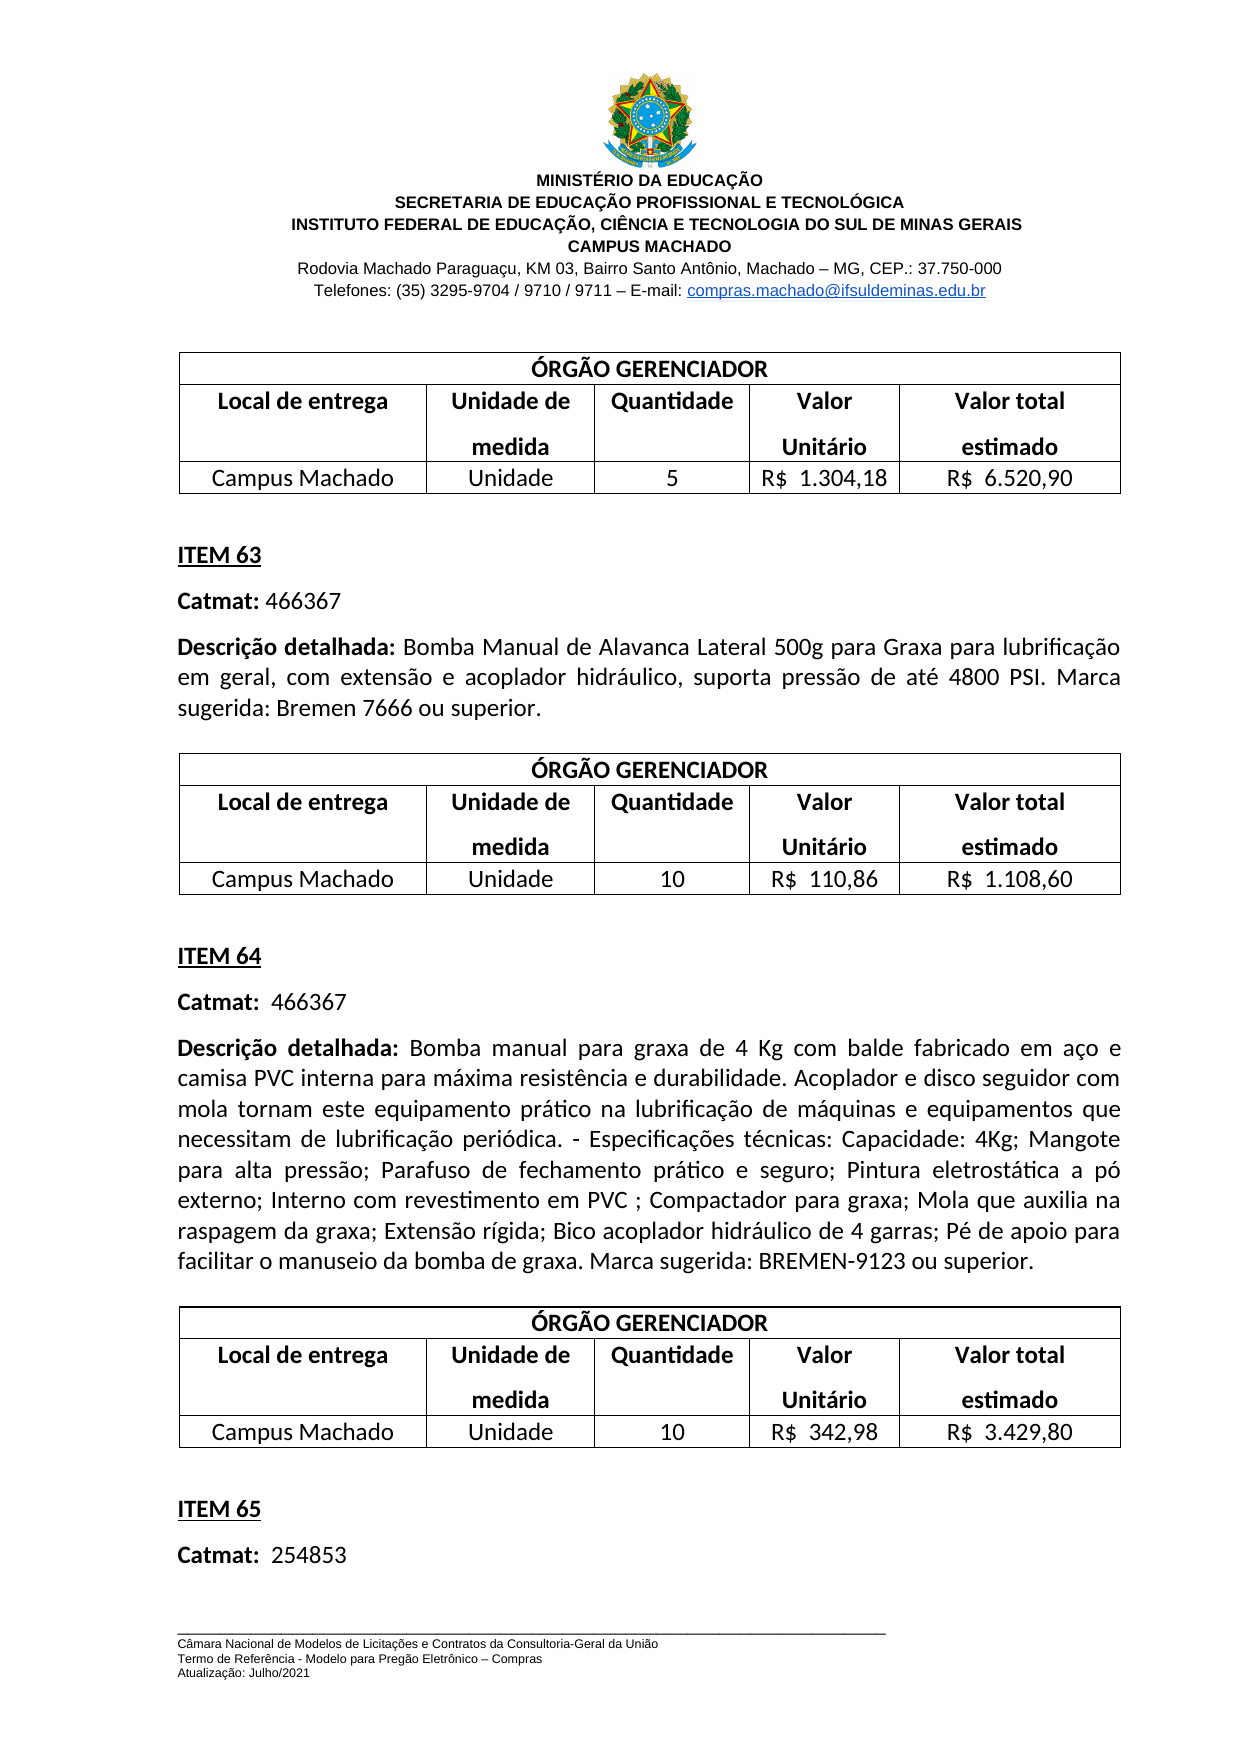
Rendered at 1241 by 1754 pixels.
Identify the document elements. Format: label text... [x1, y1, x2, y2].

table_cell Valor Unitário [750, 1339, 899, 1415]
table_cell Local de entrega [180, 1339, 426, 1415]
table_cell Quantidade [595, 1339, 749, 1415]
text ITEM 63 [177, 539, 1108, 570]
table_cell Unidade de medida [427, 786, 594, 862]
table_cell Unidade [427, 863, 594, 893]
table_cell Unidade de medida [427, 1339, 594, 1415]
table_cell R$ 1.304,18 [750, 462, 899, 493]
table_cell Valor total estimado [900, 385, 1120, 461]
text ITEM 65 [177, 1493, 1108, 1524]
table_cell Valor total estimado [900, 786, 1120, 862]
text Descrição detalhada: Bomba Manual de Alavanca Lateral 500g para Graxa para lubrificação em geral, com extensão e acoplador hidráulico, suporta pressão de até 4800 PSI. Marca sugerida: Bremen 7666 ou superior. [177, 631, 1122, 722]
table_cell 10 [595, 1416, 749, 1447]
table_cell Quantidade [595, 786, 749, 862]
table_cell Valor Unitário [750, 385, 899, 461]
table_cell Campus Machado [180, 863, 426, 893]
picture [643, 163, 658, 168]
picture [603, 73, 697, 168]
text Catmat: 466367 [177, 585, 1122, 616]
table_cell R$ 1.108,60 [900, 863, 1120, 893]
table_cell Unidade [427, 462, 594, 493]
table_cell Local de entrega [180, 786, 426, 862]
text ITEM 64 [177, 940, 1108, 971]
table_cell Unidade [427, 1416, 594, 1447]
table_cell Unidade de medida [427, 385, 594, 461]
table_header ÓRGÃO GERENCIADOR [180, 353, 1120, 384]
table_cell Campus Machado [180, 1416, 426, 1447]
text Catmat: 254853 [177, 1539, 1122, 1570]
table_cell R$ 6.520,90 [900, 462, 1120, 493]
table_cell Valor total estimado [900, 1339, 1120, 1415]
table_cell Local de entrega [180, 385, 426, 461]
table_cell R$ 3.429,80 [900, 1416, 1120, 1447]
table_header ÓRGÃO GERENCIADOR [180, 1308, 1120, 1338]
table_cell R$ 342,98 [750, 1416, 899, 1447]
table_header ÓRGÃO GERENCIADOR [180, 754, 1120, 784]
text Descrição detalhada: Bomba manual para graxa de 4 Kg com balde fabricado em aço e camisa PVC interna para máxima resistência e durabilidade. Acoplador e disco seguidor com mola tornam este equipamento prático na lubrificação de máquinas e equipamentos que necessitam de lubrificação periódica. - Especificações técnicas: Capacidade: 4Kg; Mangote para alta pressão; Parafuso de fechamento prático e seguro; Pintura eletrostática a pó externo; Interno com revestimento em PVC ; Compactador para graxa; Mola que auxilia na raspagem da graxa; Extensão rígida; Bico acoplador hidráulico de 4 garras; Pé de apoio para facilitar o manuseio da bomba de graxa. Marca sugerida: BREMEN-9123 ou superior. [177, 1032, 1122, 1276]
table_cell 10 [595, 863, 749, 893]
picture [669, 149, 680, 155]
table_cell Valor Unitário [750, 786, 899, 862]
table_cell 5 [595, 462, 749, 493]
text Catmat: 466367 [177, 986, 1122, 1016]
table_cell Quantidade [595, 385, 749, 461]
table_cell Campus Machado [180, 462, 426, 493]
table_cell R$ 110,86 [750, 863, 899, 893]
